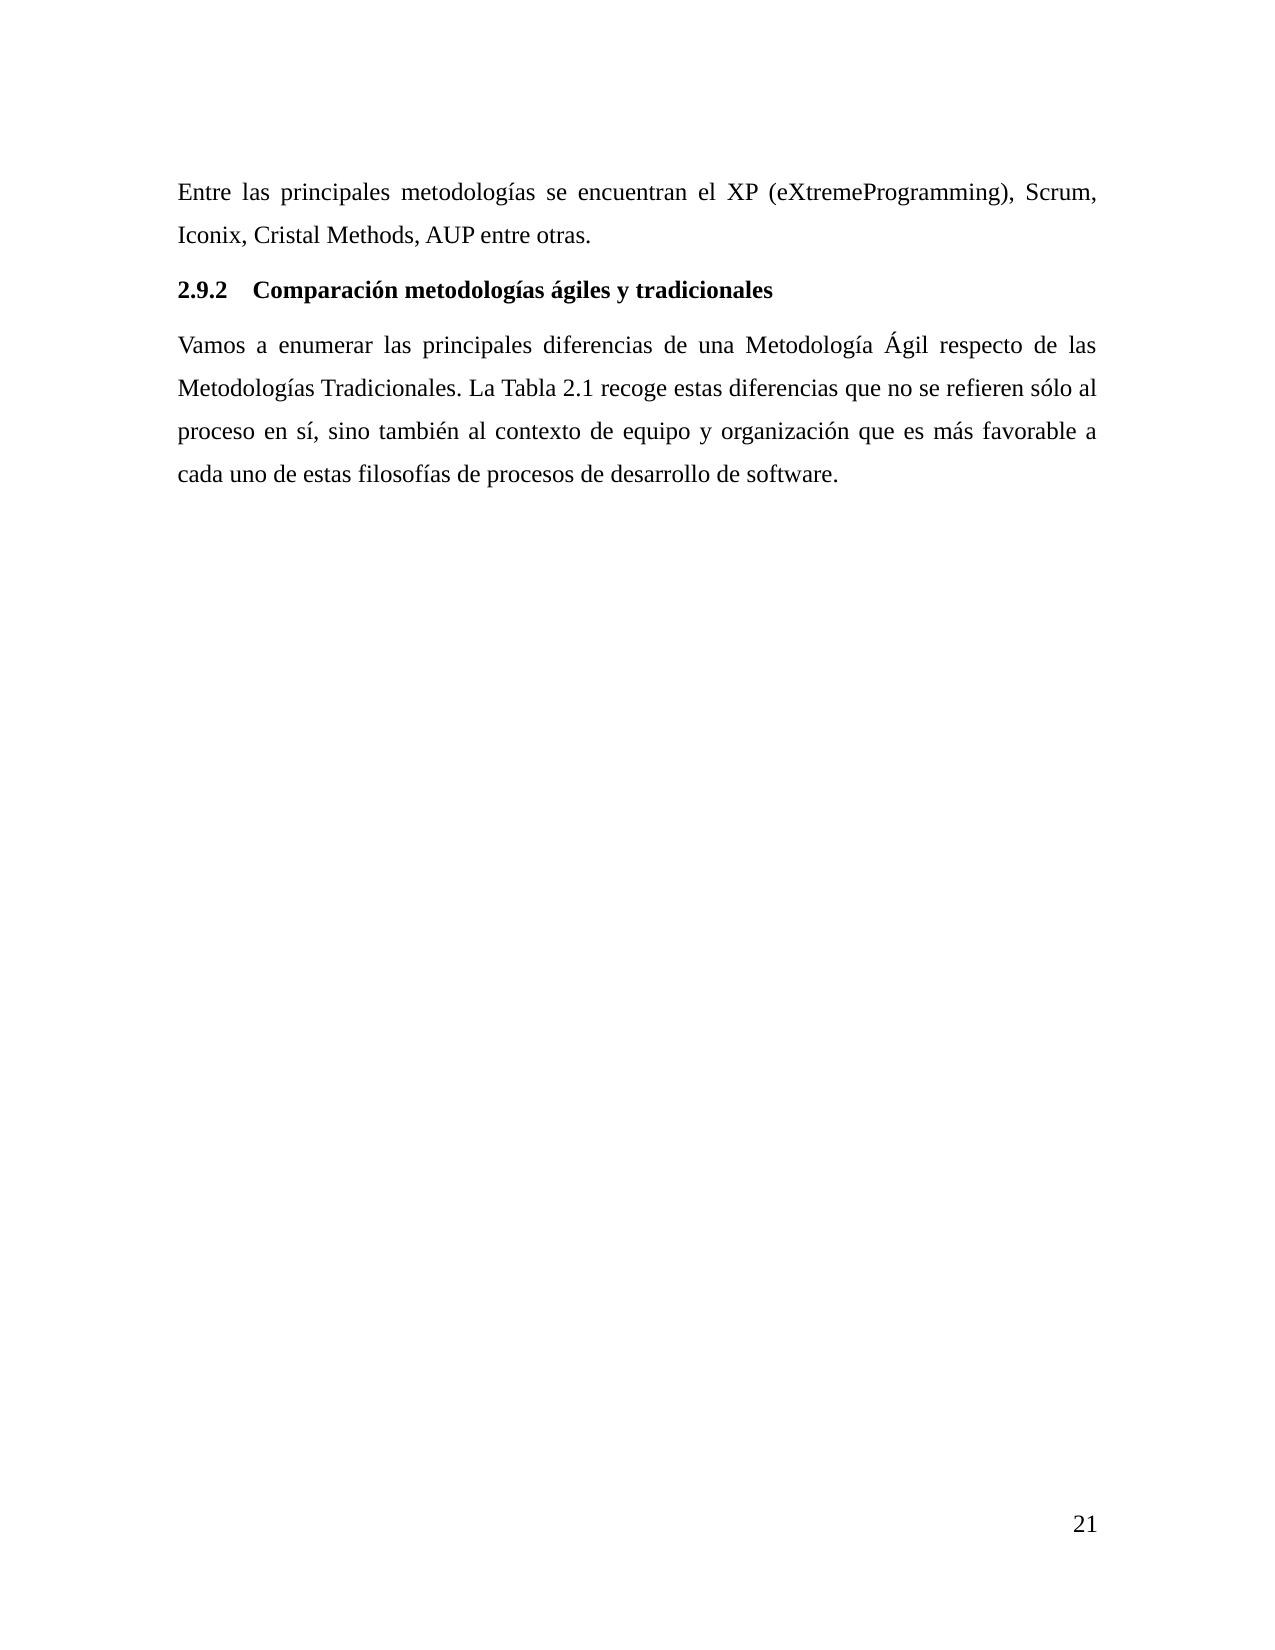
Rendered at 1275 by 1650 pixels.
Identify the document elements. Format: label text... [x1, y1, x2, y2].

text Entre las principales metodologías se encuentran el XP (eXtremeProgramming), Scrum, Iconix, Cristal Methods, AUP entre otras. [177, 177, 1098, 249]
subtitle Comparación metodologías ágiles y tradicionales [177, 275, 1098, 304]
text Vamos a enumerar las principales diferencias de una Metodología Ágil respecto de las Metodologías Tradicionales. La Tabla 2.1 recoge estas diferencias que no se refieren sólo al proceso en sí, sino también al contexto de equipo y organización que es más favorable a cada uno de estas filosofías de procesos de desarrollo de software. [177, 330, 1098, 488]
